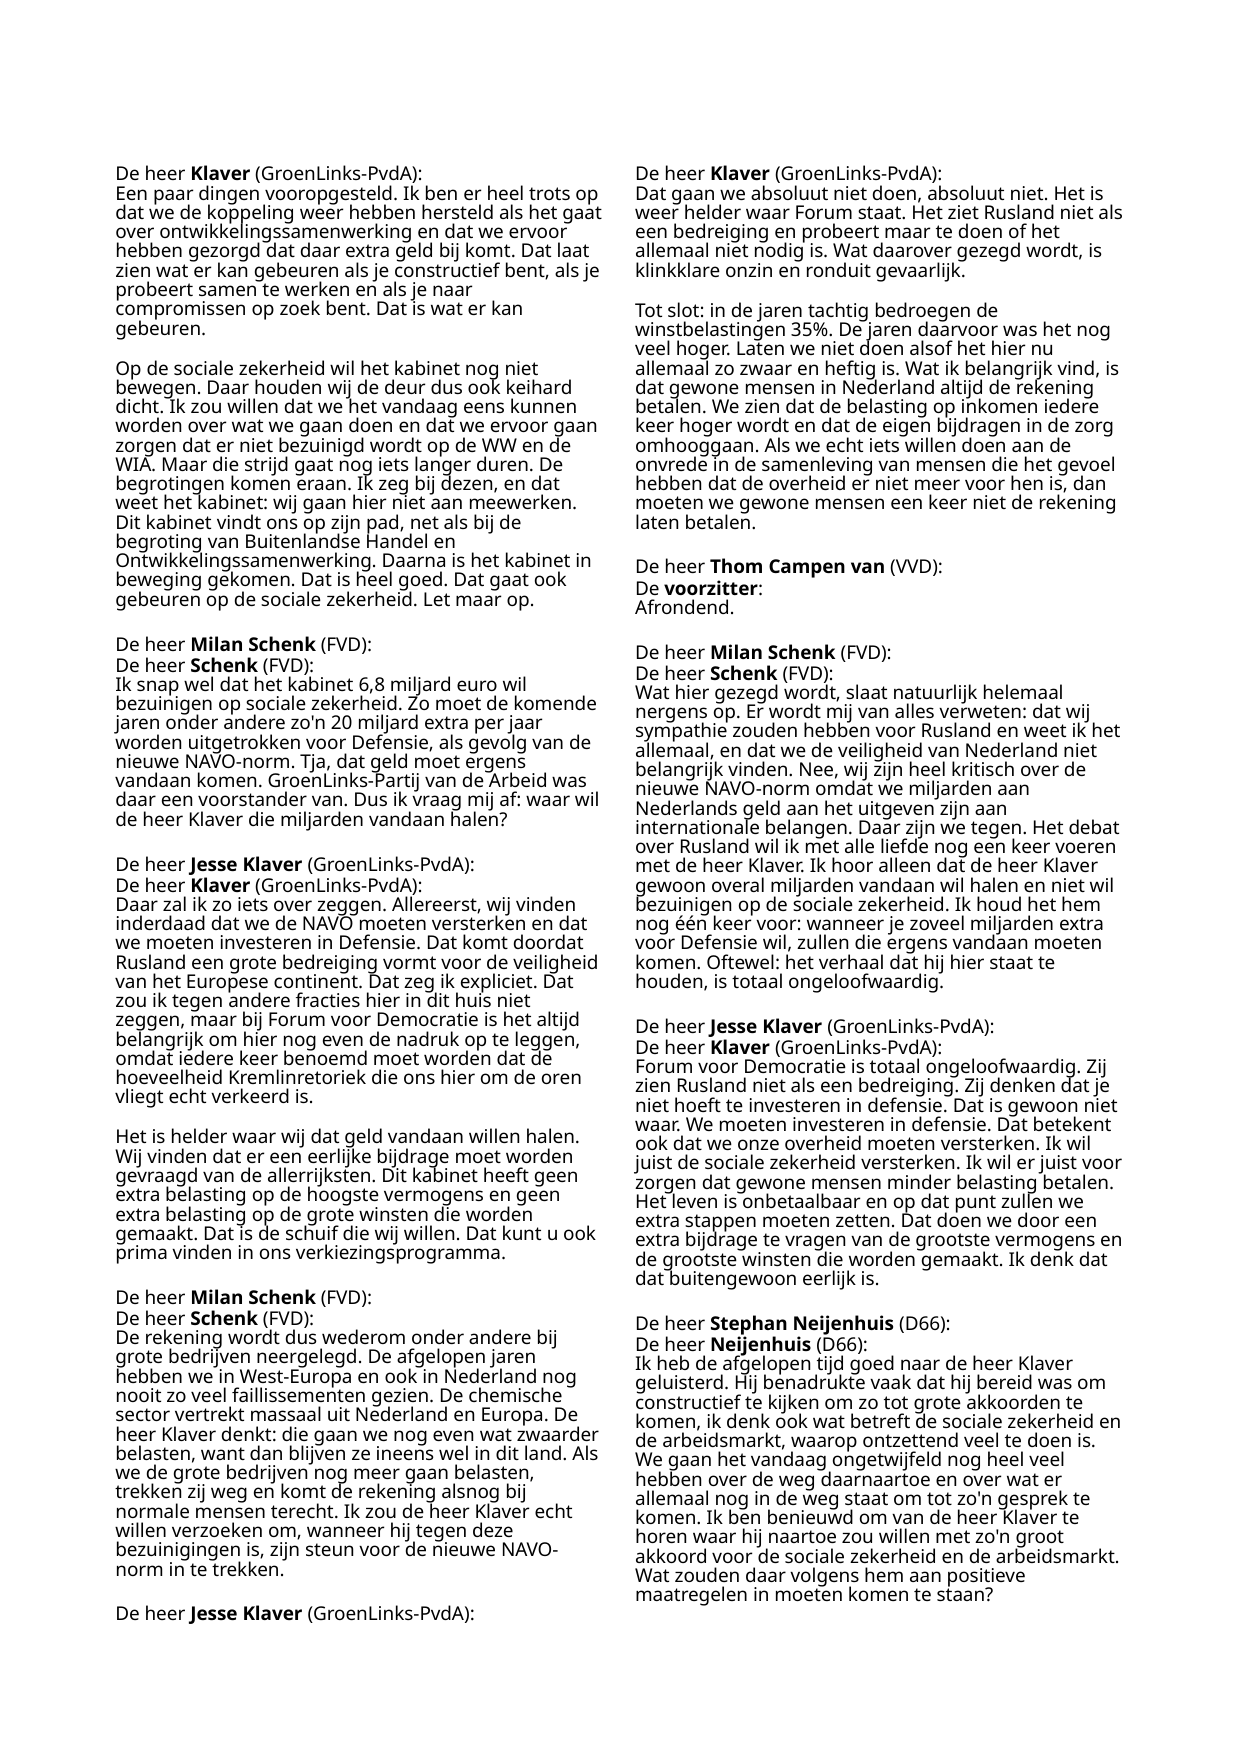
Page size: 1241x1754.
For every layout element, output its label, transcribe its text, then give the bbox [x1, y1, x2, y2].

text De heer Thom Campen van (VVD): [635, 554, 1125, 579]
text De heer Klaver (GroenLinks-PvdA): [115, 165, 605, 184]
text Tot slot: in de jaren tachtig bedroegen de winstbelastingen 35%. De jaren daarvoor was het nog veel hoger. Laten we niet doen alsof het hier nu allemaal zo zwaar en heftig is. Wat ik belangrijk vind, is dat gewone mensen in Nederland altijd de rekening betalen. We zien dat de belasting op inkomen iedere keer hoger wordt en dat de eigen bijdragen in de zorg omhooggaan. Als we echt iets willen doen aan de onvrede in de samenleving van mensen die het gevoel hebben dat de overheid er niet meer voor hen is, dan moeten we gewone mensen een keer niet de rekening laten betalen. [635, 302, 1125, 533]
text De heer Schenk (FVD): [115, 1310, 605, 1329]
text De heer Milan Schenk (FVD): [635, 639, 1125, 664]
text Het is helder waar wij dat geld vandaan willen halen. Wij vinden dat er een eerlijke bijdrage moet worden gevraagd van de allerrijksten. Dit kabinet heeft geen extra belasting op de hoogste vermogens en geen extra belasting op de grote winsten die worden gemaakt. Dat is de schuif die wij willen. Dat kunt u ook prima vinden in ons verkiezingsprogramma. [115, 1128, 605, 1263]
text De voorzitter: [635, 579, 1125, 599]
text Afrondend. [635, 599, 1125, 618]
text De heer Jesse Klaver (GroenLinks-PvdA): [635, 1013, 1125, 1039]
text Wat hier gezegd wordt, slaat natuurlijk helemaal nergens op. Er wordt mij van alles verweten: dat wij sympathie zouden hebben voor Rusland en weet ik het allemaal, en dat we de veiligheid van Nederland niet belangrijk vinden. Nee, wij zijn heel kritisch over de nieuwe NAVO-norm omdat we miljarden aan Nederlands geld aan het uitgeven zijn aan internationale belangen. Daar zijn we tegen. Het debat over Rusland wil ik met alle liefde nog een keer voeren met de heer Klaver. Ik hoor alleen dat de heer Klaver gewoon overal miljarden vandaan wil halen en niet wil bezuinigen op de sociale zekerheid. Ik houd het hem nog één keer voor: wanneer je zoveel miljarden extra voor Defensie wil, zullen die ergens vandaan moeten komen. Oftewel: het verhaal dat hij hier staat te houden, is totaal ongeloofwaardig. [635, 684, 1125, 992]
text Ik heb de afgelopen tijd goed naar de heer Klaver geluisterd. Hij benadrukte vaak dat hij bereid was om constructief te kijken om zo tot grote akkoorden te komen, ik denk ook wat betreft de sociale zekerheid en de arbeidsmarkt, waarop ontzettend veel te doen is. We gaan het vandaag ongetwijfeld nog heel veel hebben over de weg daarnaartoe en over wat er allemaal nog in de weg staat om tot zo'n gesprek te komen. Ik ben benieuwd om van de heer Klaver te horen waar hij naartoe zou willen met zo'n groot akkoord voor de sociale zekerheid en de arbeidsmarkt. Wat zouden daar volgens hem aan positieve maatregelen in moeten komen te staan? [635, 1355, 1125, 1606]
text Forum voor Democratie is totaal ongeloofwaardig. Zij zien Rusland niet als een bedreiging. Zij denken dat je niet hoeft te investeren in defensie. Dat is gewoon niet waar. We moeten investeren in defensie. Dat betekent ook dat we onze overheid moeten versterken. Ik wil juist de sociale zekerheid versterken. Ik wil er juist voor zorgen dat gewone mensen minder belasting betalen. Het leven is onbetaalbaar en op dat punt zullen we extra stappen moeten zetten. Dat doen we door een extra bijdrage te vragen van de grootste vermogens en de grootste winsten die worden gemaakt. Ik denk dat dat buitengewoon eerlijk is. [635, 1058, 1125, 1289]
text De heer Milan Schenk (FVD): [115, 1284, 605, 1310]
text De heer Neijenhuis (D66): [635, 1336, 1125, 1355]
text De heer Klaver (GroenLinks-PvdA): [635, 1039, 1125, 1058]
text Op de sociale zekerheid wil het kabinet nog niet bewegen. Daar houden wij de deur dus ook keihard dicht. Ik zou willen dat we het vandaag eens kunnen worden over wat we gaan doen en dat we ervoor gaan zorgen dat er niet bezuinigd wordt op de WW en de WIA. Maar die strijd gaat nog iets langer duren. De begrotingen komen eraan. Ik zeg bij dezen, en dat weet het kabinet: wij gaan hier niet aan meewerken. Dit kabinet vindt ons op zijn pad, net als bij de begroting van Buitenlandse Handel en Ontwikkelingssamenwerking. Daarna is het kabinet in beweging gekomen. Dat is heel goed. Dat gaat ook gebeuren op de sociale zekerheid. Let maar op. [115, 359, 605, 610]
text Dat gaan we absoluut niet doen, absoluut niet. Het is weer helder waar Forum staat. Het ziet Rusland niet als een bedreiging en probeert maar te doen of het allemaal niet nodig is. Wat daarover gezegd wordt, is klinkklare onzin en ronduit gevaarlijk. [635, 184, 1125, 281]
text De heer Milan Schenk (FVD): [115, 631, 605, 657]
text Ik snap wel dat het kabinet 6,8 miljard euro wil bezuinigen op sociale zekerheid. Zo moet de komende jaren onder andere zo'n 20 miljard extra per jaar worden uitgetrokken voor Defensie, als gevolg van de nieuwe NAVO-norm. Tja, dat geld moet ergens vandaan komen. GroenLinks-Partij van de Arbeid was daar een voorstander van. Dus ik vraag mij af: waar wil de heer Klaver die miljarden vandaan halen? [115, 676, 605, 830]
text De heer Schenk (FVD): [115, 657, 605, 676]
text Een paar dingen vooropgesteld. Ik ben er heel trots op dat we de koppeling weer hebben hersteld als het gaat over ontwikkelingssamenwerking en dat we ervoor hebben gezorgd dat daar extra geld bij komt. Dat laat zien wat er kan gebeuren als je constructief bent, als je probeert samen te werken en als je naar compromissen op zoek bent. Dat is wat er kan gebeuren. [115, 184, 605, 339]
text De heer Klaver (GroenLinks-PvdA): [635, 165, 1125, 184]
text De heer Stephan Neijenhuis (D66): [635, 1310, 1125, 1336]
text De heer Jesse Klaver (GroenLinks-PvdA): [115, 851, 605, 877]
text De heer Jesse Klaver (GroenLinks-PvdA): [115, 1601, 605, 1626]
text De rekening wordt dus wederom onder andere bij grote bedrijven neergelegd. De afgelopen jaren hebben we in West-Europa en ook in Nederland nog nooit zo veel faillissementen gezien. De chemische sector vertrekt massaal uit Nederland en Europa. De heer Klaver denkt: die gaan we nog even wat zwaarder belasten, want dan blijven ze ineens wel in dit land. Als we de grote bedrijven nog meer gaan belasten, trekken zij weg en komt de rekening alsnog bij normale mensen terecht. Ik zou de heer Klaver echt willen verzoeken om, wanneer hij tegen deze bezuinigingen is, zijn steun voor de nieuwe NAVO-norm in te trekken. [115, 1329, 605, 1580]
text De heer Schenk (FVD): [635, 664, 1125, 684]
text Daar zal ik zo iets over zeggen. Allereerst, wij vinden inderdaad dat we de NAVO moeten versterken en dat we moeten investeren in Defensie. Dat komt doordat Rusland een grote bedreiging vormt voor de veiligheid van het Europese continent. Dat zeg ik expliciet. Dat zou ik tegen andere fracties hier in dit huis niet zeggen, maar bij Forum voor Democratie is het altijd belangrijk om hier nog even de nadruk op te leggen, omdat iedere keer benoemd moet worden dat de hoeveelheid Kremlinretoriek die ons hier om de oren vliegt echt verkeerd is. [115, 896, 605, 1108]
text De heer Klaver (GroenLinks-PvdA): [115, 877, 605, 896]
